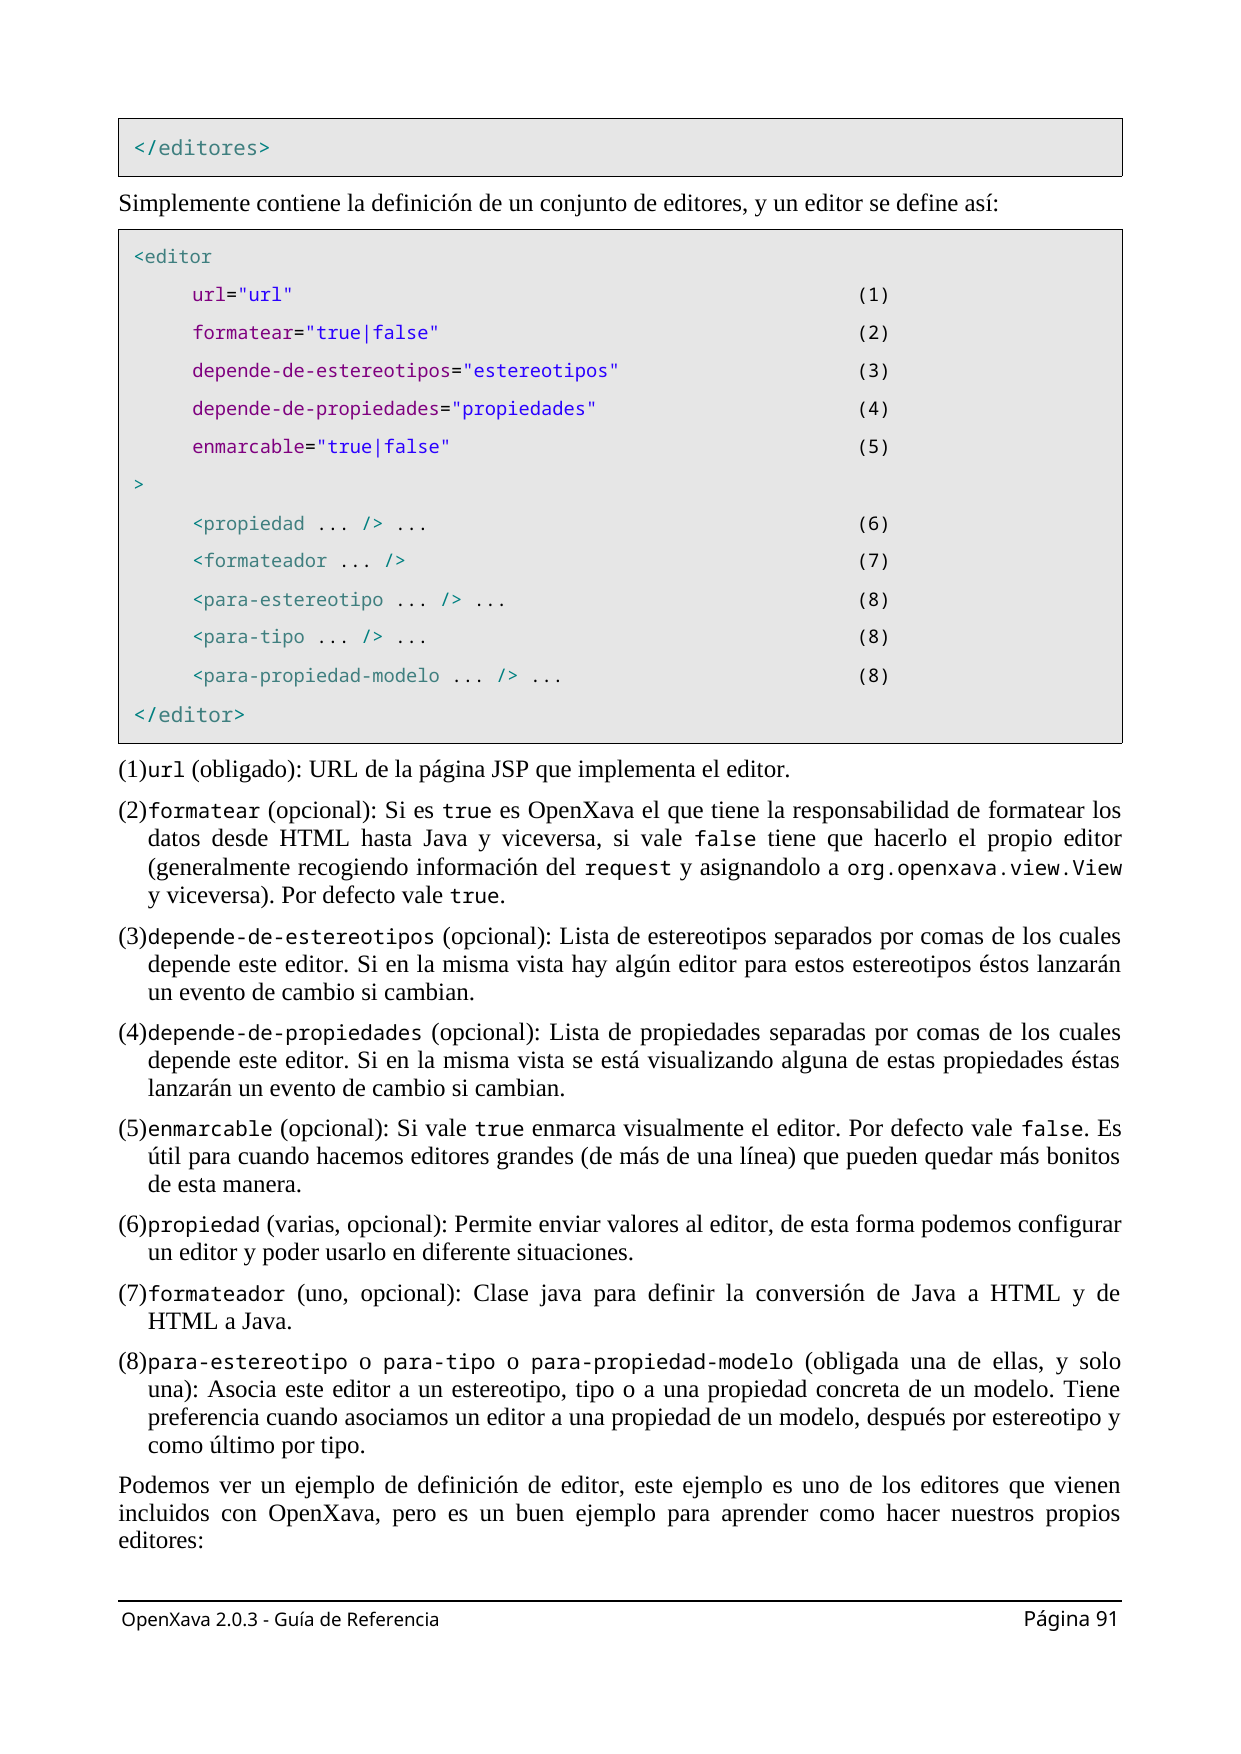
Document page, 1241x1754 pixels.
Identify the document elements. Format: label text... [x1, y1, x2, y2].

text </editor> [119, 685, 1122, 743]
text depende-de-propiedades="propiedades" (4) [119, 381, 1122, 419]
text <para-tipo ... /> ... (8) [119, 609, 1122, 647]
text Podemos ver un ejemplo de definición de editor, este ejemplo es uno de los editores que vienen incluidos con OpenXava, pero es un buen ejemplo para aprender como hacer nuestros propios editores: [118, 1471, 1122, 1554]
list url (obligado): URL de la página JSP que implementa el editor. [118, 756, 1122, 784]
text formatear="true|false" (2) [119, 305, 1122, 343]
text url="url" (1) [119, 267, 1122, 305]
text depende-de-estereotipos="estereotipos" (3) [119, 343, 1122, 381]
text > [119, 457, 1122, 495]
text <editor [119, 230, 1122, 267]
text <para-propiedad-modelo ... /> ... (8) [119, 647, 1122, 685]
list formatear (opcional): Si es true es OpenXava el que tiene la responsabilidad de formatear los datos desde HTML hasta Java y viceversa, si vale false tiene que hacerlo el propio editor (generalmente recogiendo información del request y asignandolo a org.openxava.view.View y viceversa). Por defecto vale true. [118, 796, 1122, 909]
list enmarcable (opcional): Si vale true enmarca visualmente el editor. Por defecto vale false. Es útil para cuando hacemos editores grandes (de más de una línea) que pueden quedar más bonitos de esta manera. [118, 1114, 1122, 1198]
list depende-de-estereotipos (opcional): Lista de estereotipos separados por comas de los cuales depende este editor. Si en la misma vista hay algún editor para estos estereotipos éstos lanzarán un evento de cambio si cambian. [118, 922, 1122, 1005]
text Simplemente contiene la definición de un conjunto de editores, y un editor se define así: [118, 189, 1122, 216]
text </editores> [119, 119, 1122, 176]
text <para-estereotipo ... /> ... (8) [119, 571, 1122, 609]
list depende-de-propiedades (opcional): Lista de propiedades separadas por comas de los cuales depende este editor. Si en la misma vista se está visualizando alguna de estas propiedades éstas lanzarán un evento de cambio si cambian. [118, 1018, 1122, 1102]
text enmarcable="true|false" (5) [119, 419, 1122, 457]
list formateador (uno, opcional): Clase java para definir la conversión de Java a HTML y de HTML a Java. [118, 1279, 1122, 1334]
list para-estereotipo o para-tipo o para-propiedad-modelo (obligada una de ellas, y solo una): Asocia este editor a un estereotipo, tipo o a una propiedad concreta de un modelo. Tiene preferencia cuando asociamos un editor a una propiedad de un modelo, después por estereotipo y como último por tipo. [118, 1347, 1122, 1458]
text <propiedad ... /> ... (6) [119, 495, 1122, 533]
list propiedad (varias, opcional): Permite enviar valores al editor, de esta forma podemos configurar un editor y poder usarlo en diferente situaciones. [118, 1210, 1122, 1266]
text <formateador ... /> (7) [119, 533, 1122, 571]
